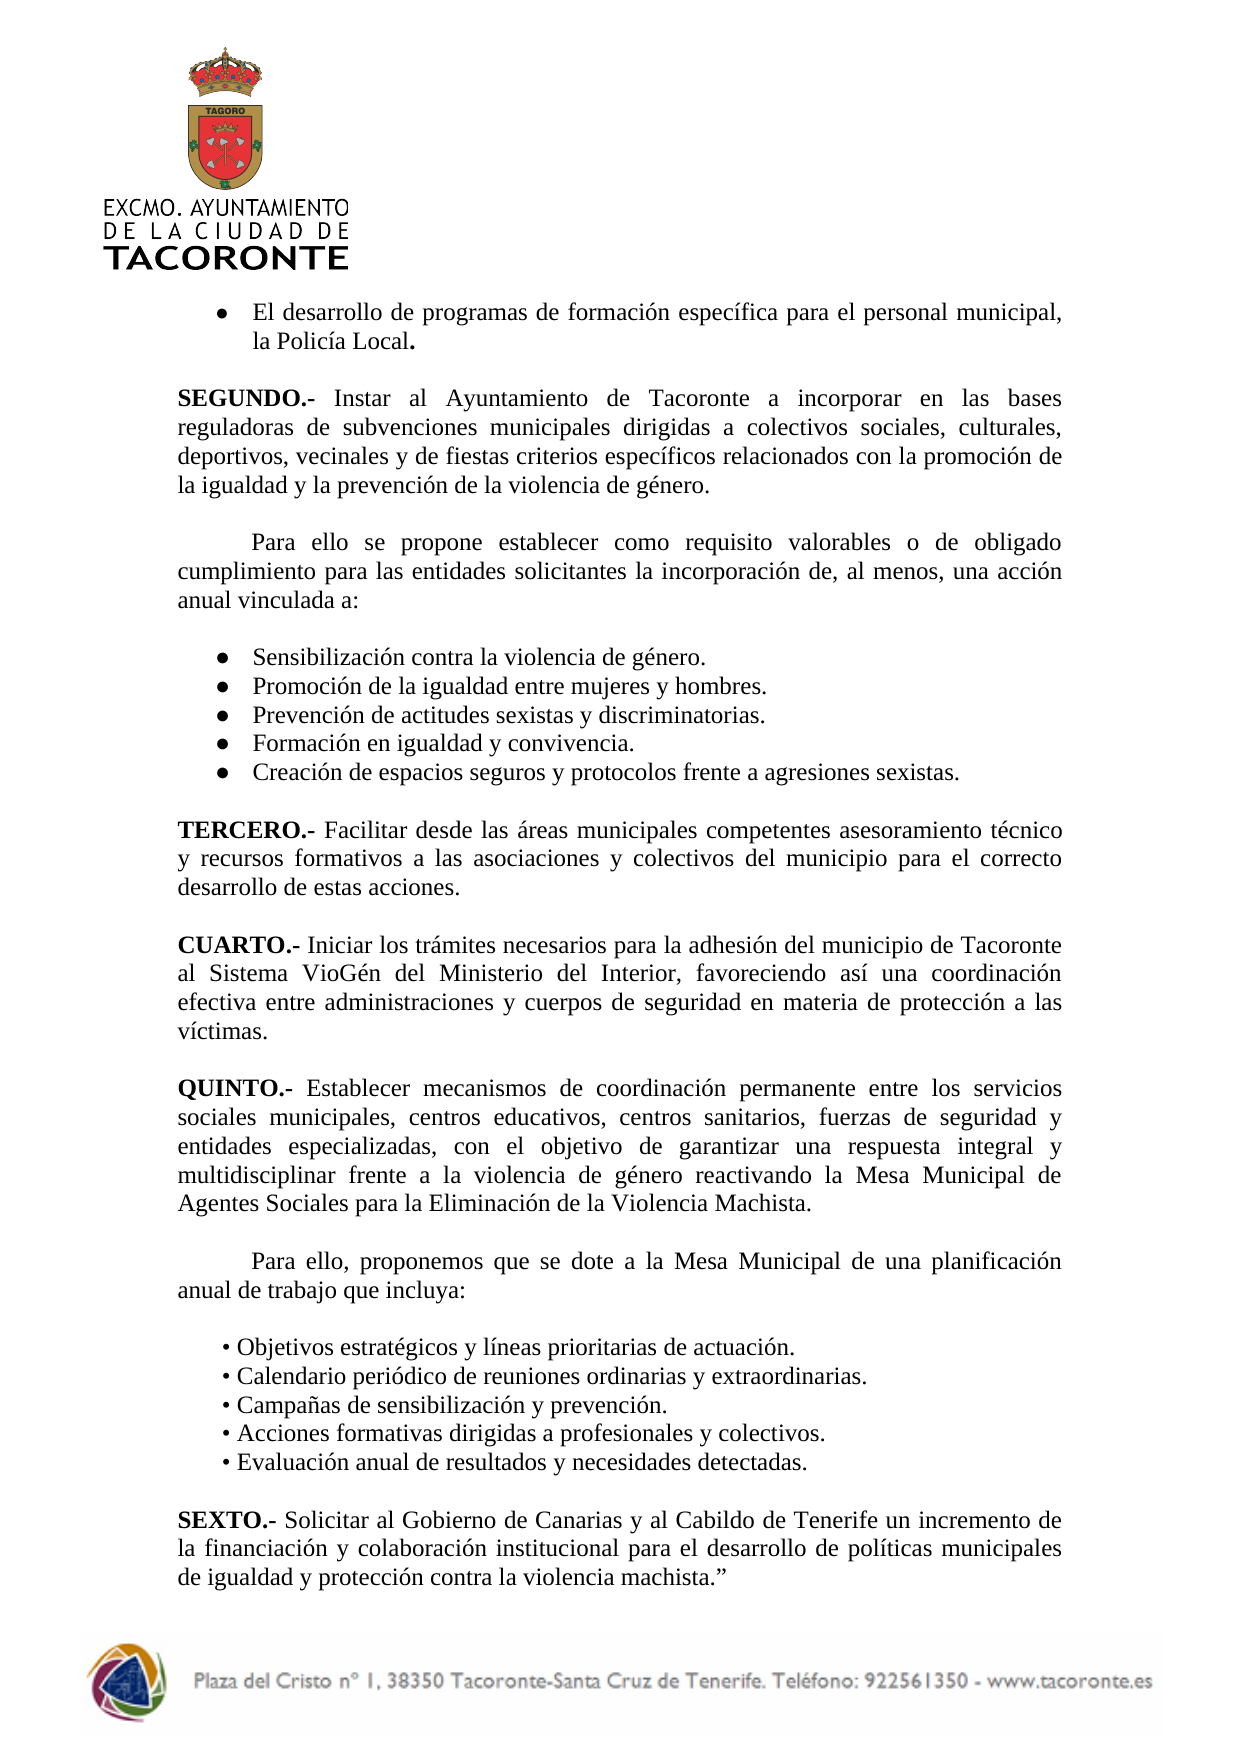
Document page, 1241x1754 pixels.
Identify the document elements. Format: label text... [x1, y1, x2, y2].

picture [103, 47, 348, 270]
text SEGUNDO.- Instar al Ayuntamiento de Tacoronte a incorporar en las bases reguladoras de subvenciones municipales dirigidas a colectivos sociales, culturales, deportivos, vecinales y de fiestas criterios específicos relacionados con la promoción de la igualdad y la prevención de la violencia de género. [177, 383, 1063, 498]
text Para ello, proponemos que se dote a la Mesa Municipal de una planificación anual de trabajo que incluya: [177, 1246, 1063, 1303]
list Creación de espacios seguros y protocolos frente a agresiones sexistas. [215, 757, 1063, 786]
list Prevención de actitudes sexistas y discriminatorias. [215, 700, 1063, 728]
text • Calendario periódico de reuniones ordinarias y extraordinarias. [222, 1361, 1063, 1390]
list El desarrollo de programas de formación específica para el personal municipal, la Policía Local. [215, 297, 1063, 355]
list Promoción de la igualdad entre mujeres y hombres. [215, 671, 1063, 700]
text • Acciones formativas dirigidas a profesionales y colectivos. [222, 1418, 1063, 1447]
list Sensibilización contra la violencia de género. [215, 642, 1063, 671]
picture [80, 1630, 1163, 1737]
list Formación en igualdad y convivencia. [215, 728, 1063, 757]
text SEXTO.- Solicitar al Gobierno de Canarias y al Cabildo de Tenerife un incremento de la financiación y colaboración institucional para el desarrollo de políticas municipales de igualdad y protección contra la violencia machista.” [177, 1505, 1063, 1591]
text Para ello se propone establecer como requisito valorables o de obligado cumplimiento para las entidades solicitantes la incorporación de, al menos, una acción anual vinculada a: [177, 527, 1063, 613]
text QUINTO.- Establecer mecanismos de coordinación permanente entre los servicios sociales municipales, centros educativos, centros sanitarios, fuerzas de seguridad y entidades especializadas, con el objetivo de garantizar una respuesta integral y multidisciplinar frente a la violencia de género reactivando la Mesa Municipal de Agentes Sociales para la Eliminación de la Violencia Machista. [177, 1073, 1063, 1217]
text • Evaluación anual de resultados y necesidades detectadas. [222, 1447, 1063, 1476]
text CUARTO.- Iniciar los trámites necesarios para la adhesión del municipio de Tacoronte al Sistema VioGén del Ministerio del Interior, favoreciendo así una coordinación efectiva entre administraciones y cuerpos de seguridad en materia de protección a las víctimas. [177, 930, 1063, 1045]
text • Campañas de sensibilización y prevención. [222, 1390, 1063, 1418]
text TERCERO.- Facilitar desde las áreas municipales competentes asesoramiento técnico y recursos formativos a las asociaciones y colectivos del municipio para el correcto desarrollo de estas acciones. [177, 815, 1063, 901]
text • Objetivos estratégicos y líneas prioritarias de actuación. [222, 1332, 1063, 1361]
